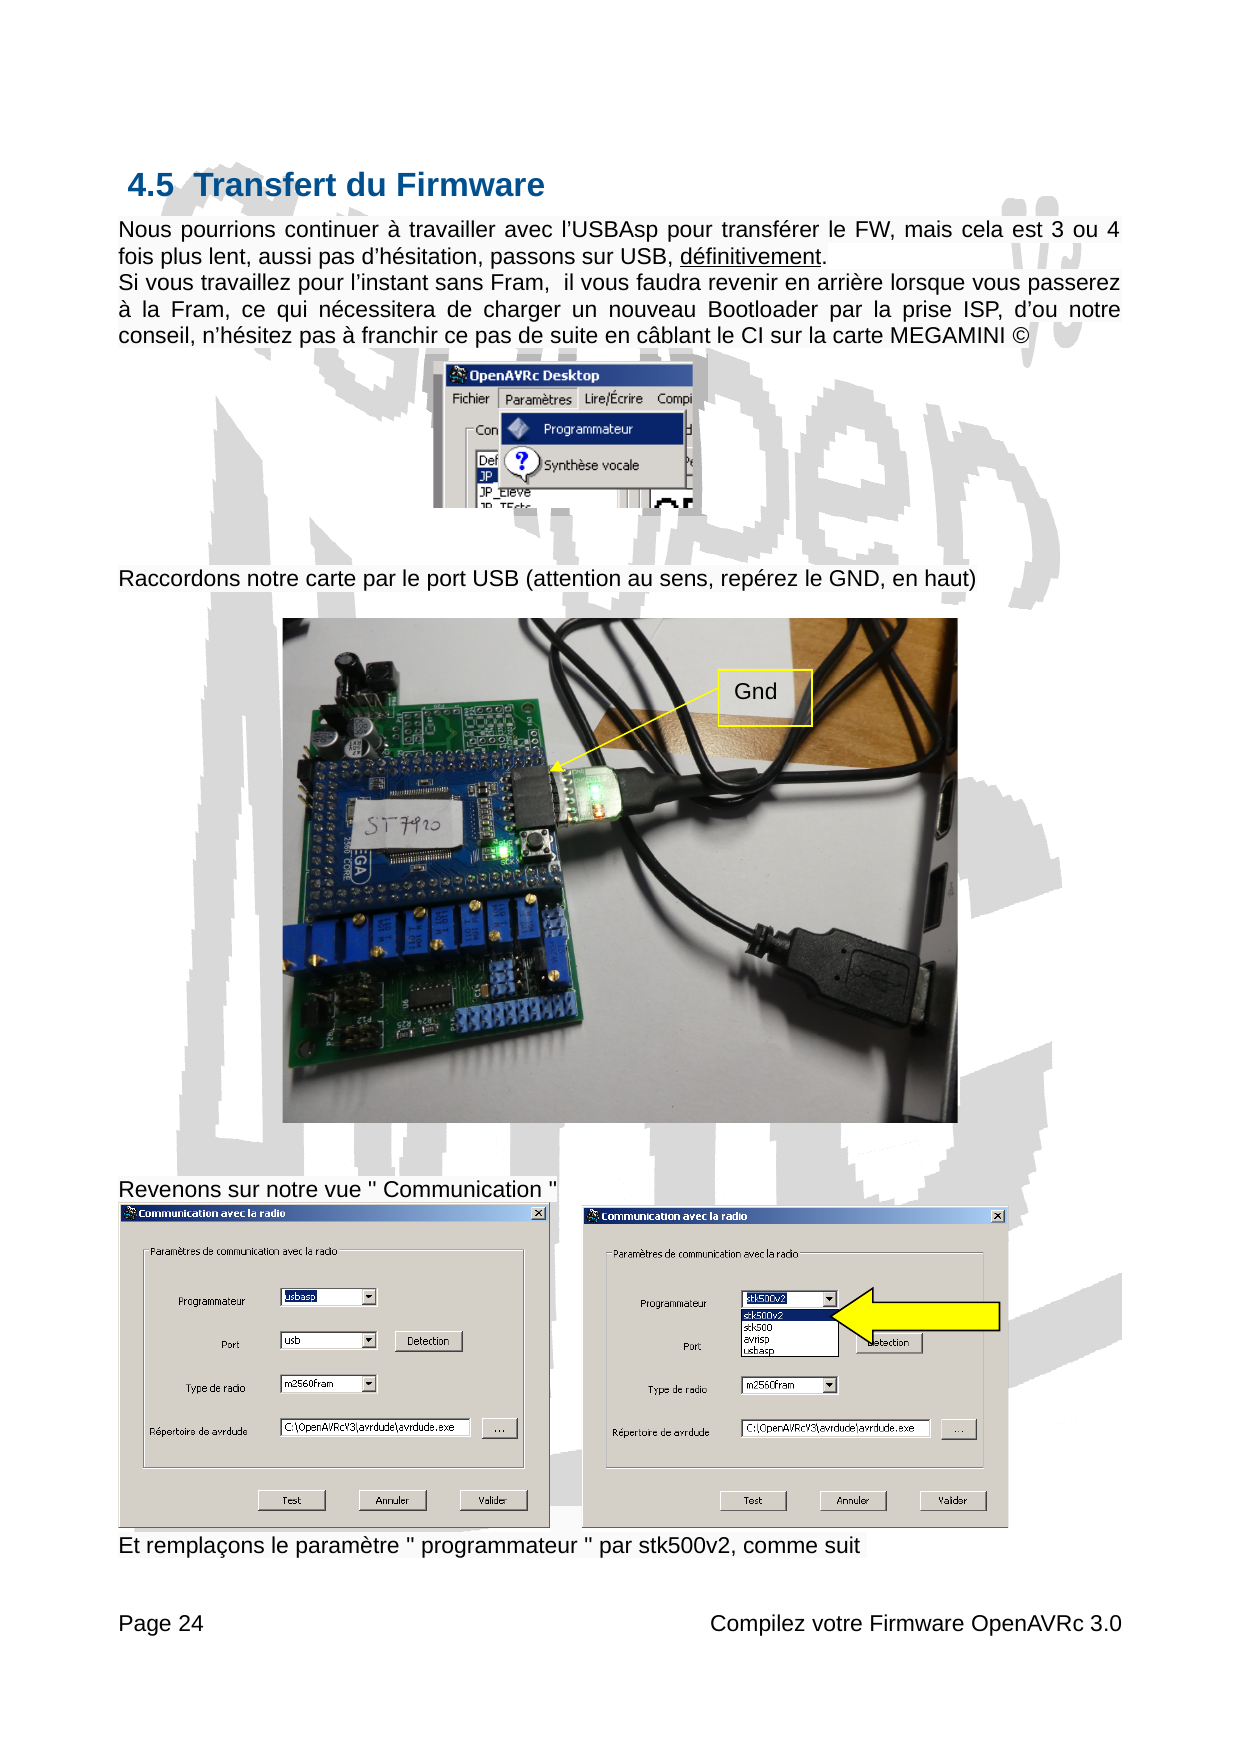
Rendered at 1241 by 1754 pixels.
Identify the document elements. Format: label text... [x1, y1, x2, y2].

text Si vous travaillez pour l’instant sans Fram, il vous faudra revenir en arrière lorsque vous passerez à la Fram, ce qui nécessitera de charger un nouveau Bootloader par la prise ISP, d’ou notre conseil, n’hésitez pas à franchir ce pas de suite en câblant le CI sur la carte MEGAMINI © [118, 269, 1122, 348]
text Gnd [734, 678, 796, 704]
text Raccordons notre carte par le port USB (attention au sens, repérez le GND, en haut) [118, 565, 1122, 592]
text Nous pourrions continuer à travailler avec l’USBAsp pour transférer le FW, mais cela est 3 ou 4 fois plus lent, aussi pas d’hésitation, passons sur USB, définitivement. [118, 216, 1122, 269]
text Revenons sur notre vue '' Communication '' [118, 1176, 1122, 1202]
text Et remplaçons le paramètre '' programmateur '' par stk500v2, comme suit [118, 1532, 1122, 1558]
picture [581, 1205, 1009, 1528]
subtitle Transfert du Firmware [118, 165, 1122, 204]
picture [118, 1202, 550, 1528]
